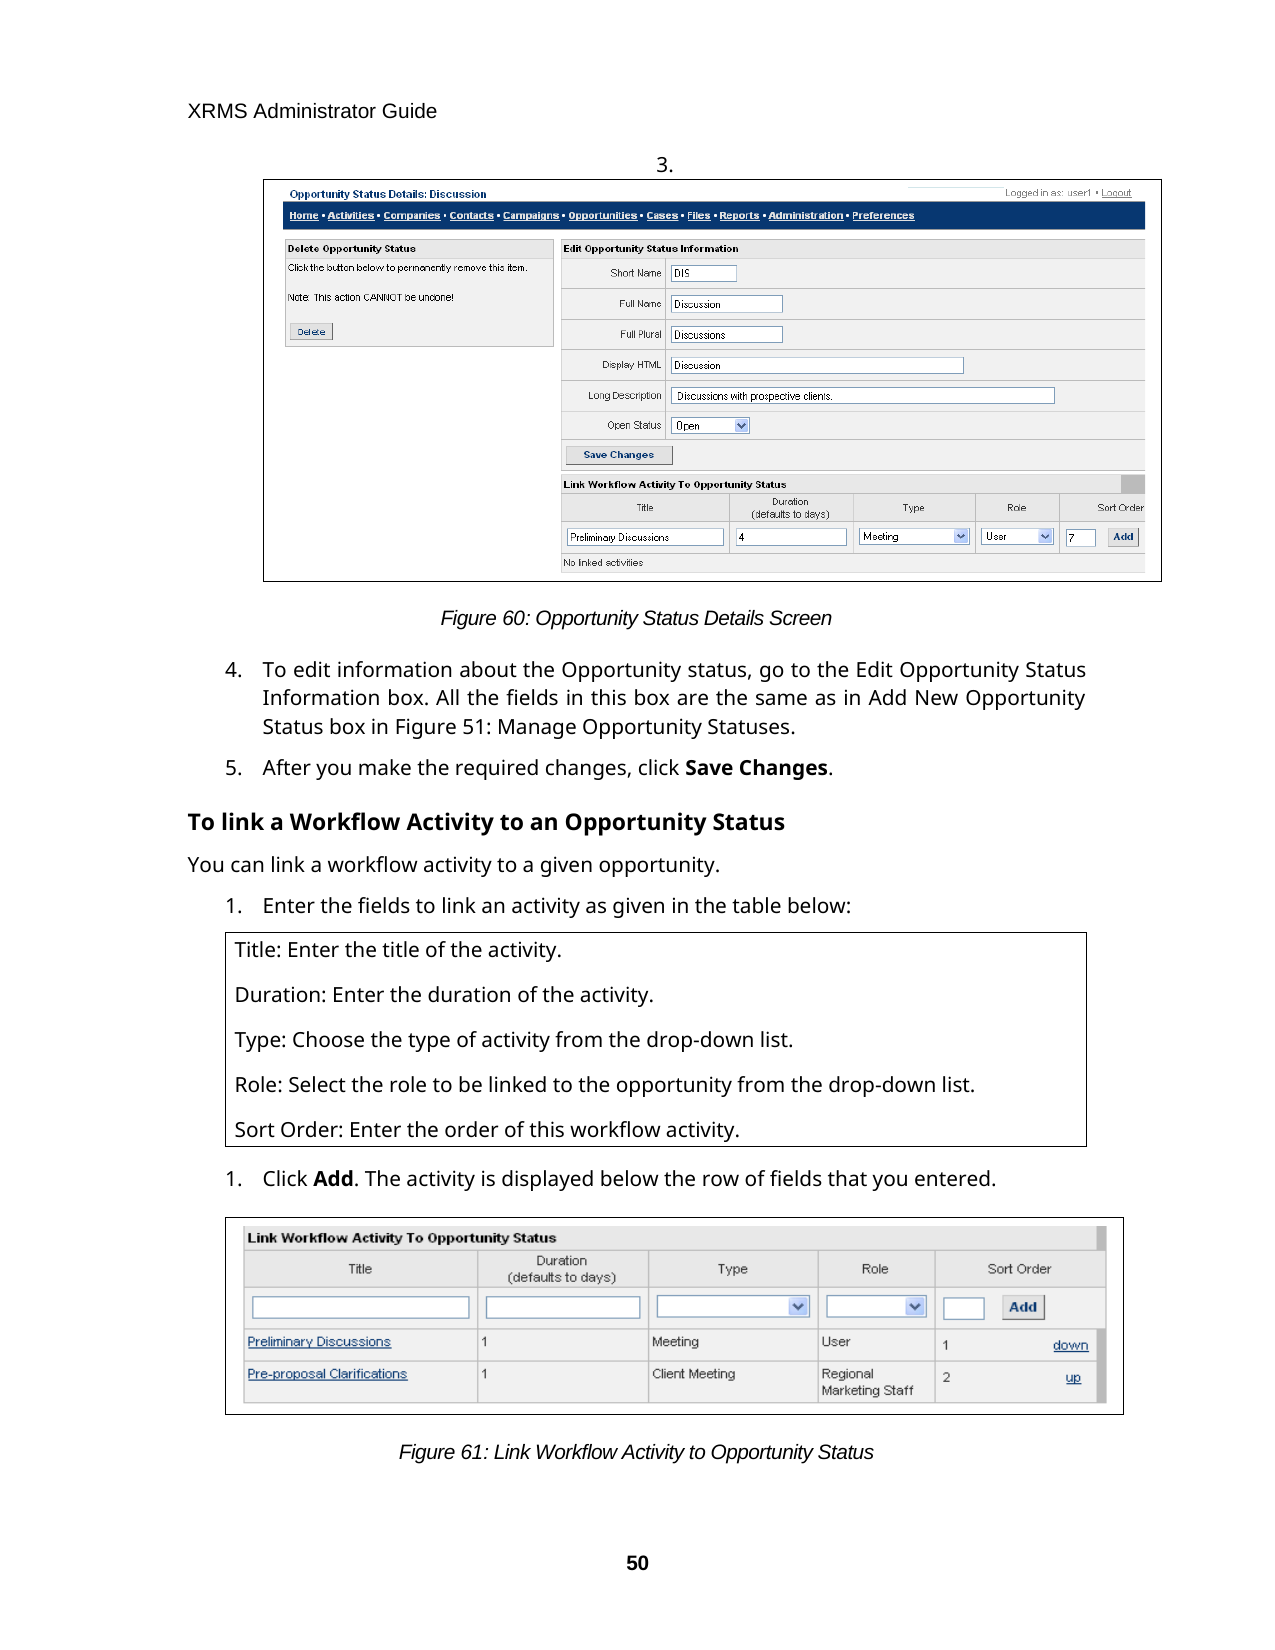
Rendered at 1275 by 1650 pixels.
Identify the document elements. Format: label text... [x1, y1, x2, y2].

text Figure 60: Opportunity Status Details Screen [187, 607, 1087, 630]
list Enter the fields to link an activity as given in the table below: [225, 891, 1087, 919]
list Sort Order: Enter the order of this workflow activity. [226, 1112, 1086, 1146]
list Duration: Enter the duration of the activity. [226, 977, 1086, 1009]
picture [241, 1226, 1108, 1407]
list After you make the required changes, click Save Changes. [225, 753, 1087, 781]
list Type: Choose the type of activity from the drop-down list. [226, 1022, 1086, 1054]
text You can link a workflow activity to a given opportunity. [187, 850, 1087, 878]
list To edit information about the Opportunity status, go to the Edit Opportunity Status Information box. All the fields in this box are the same as in Add New Opportunity Status box in Figure 51: Manage Opportunity Statuses. [225, 655, 1087, 740]
list Role: Select the role to be linked to the opportunity from the drop-down list. [226, 1067, 1086, 1099]
list Click Add. The activity is displayed below the row of fields that you entered. [225, 1164, 1087, 1192]
text To link a Workflow Activity to an Opportunity Status [187, 806, 1087, 838]
list Title: Enter the title of the activity. [226, 933, 1086, 963]
text Figure 61: Link Workflow Activity to Opportunity Status [187, 1440, 1087, 1463]
picture [279, 187, 1146, 573]
